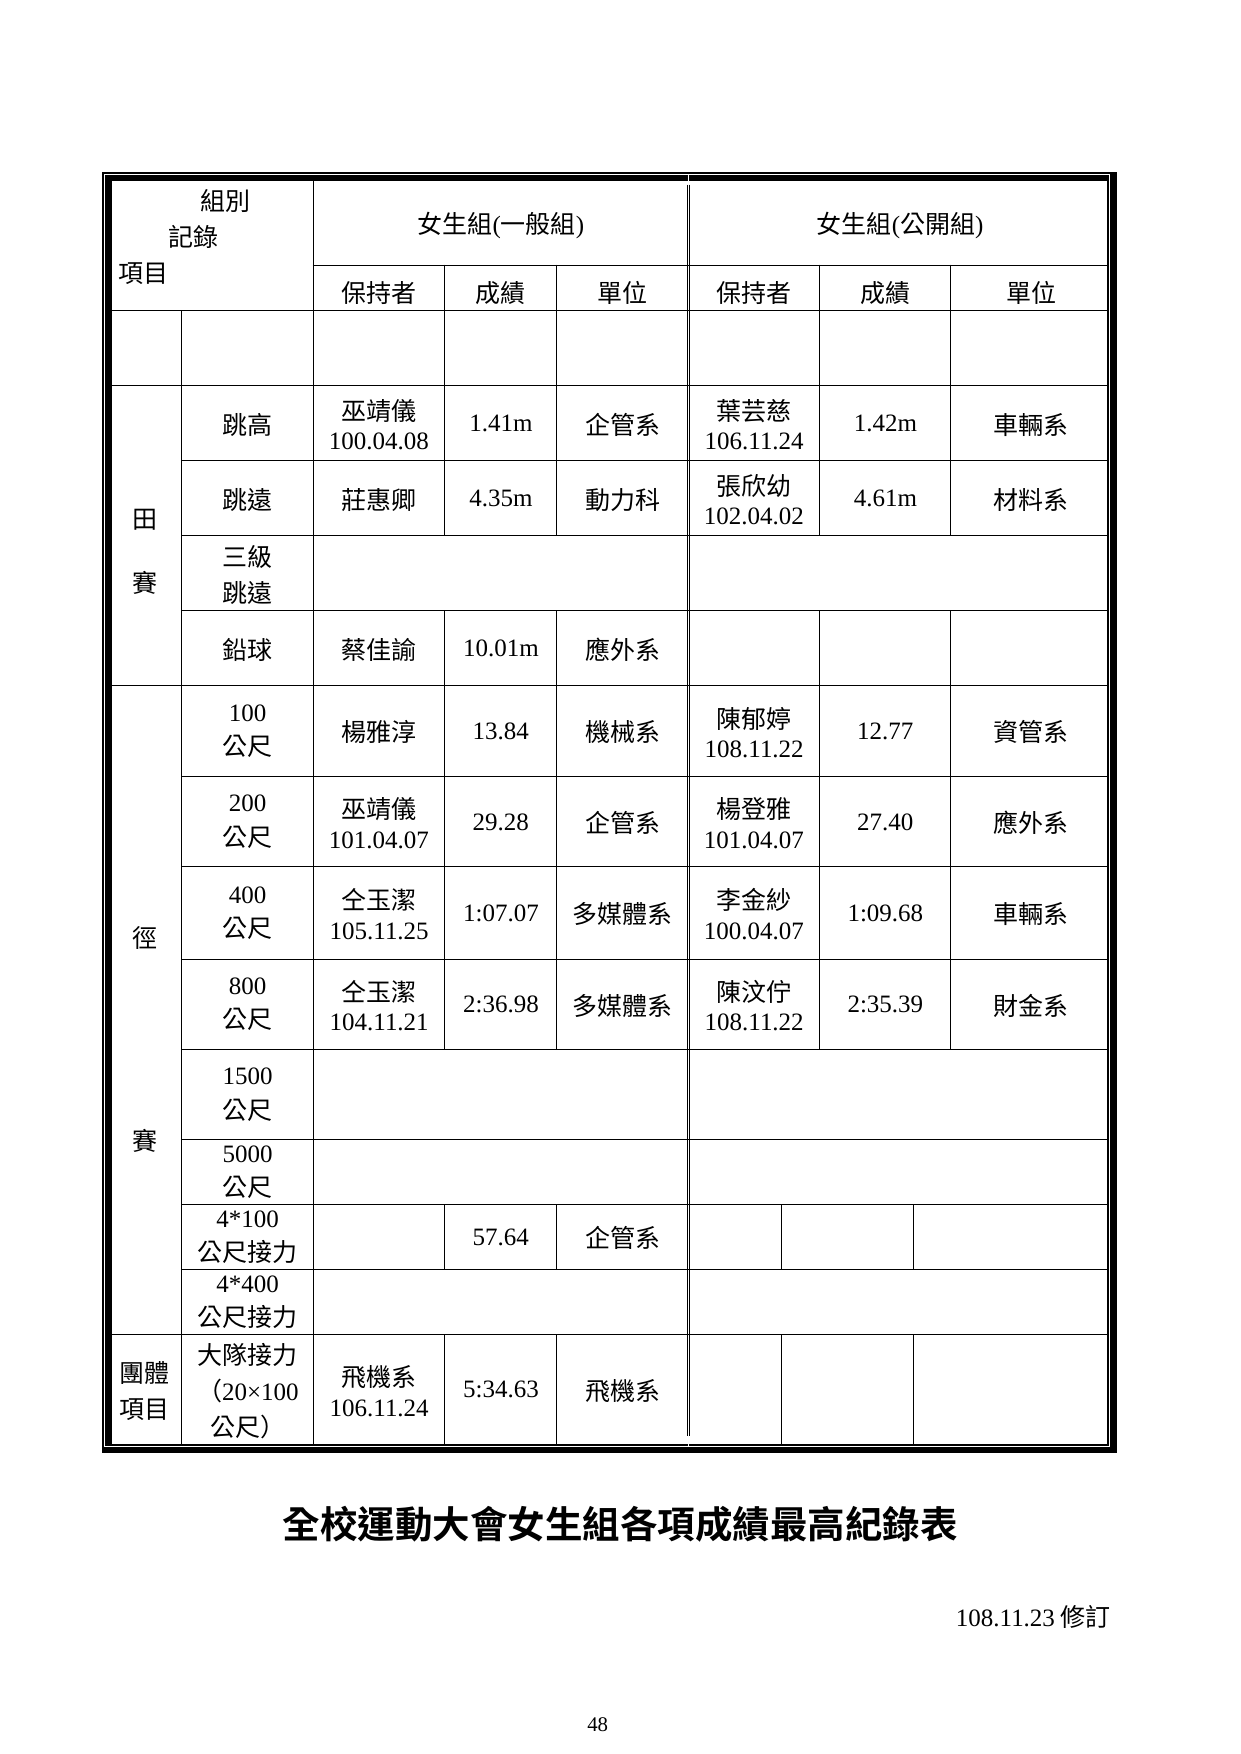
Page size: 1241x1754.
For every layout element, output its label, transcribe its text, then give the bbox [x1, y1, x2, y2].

table_cell 巫靖儀 101.04.07 [314, 777, 444, 866]
table_cell 仝玉潔 104.11.21 [314, 960, 444, 1049]
table_cell [690, 311, 819, 385]
table_cell 應外系 [951, 777, 1107, 866]
table_cell 陳汶佇 108.11.22 [690, 960, 819, 1049]
table_cell 4.61m [820, 461, 950, 535]
table_cell 徑 賽 [112, 686, 181, 1334]
table_cell 29.28 [445, 777, 556, 866]
table_cell [951, 311, 1107, 385]
table_cell 400 公尺 [182, 867, 313, 958]
table_cell 機械系 [557, 686, 687, 776]
table_cell [820, 311, 950, 385]
table_cell 團體 項目 [112, 1335, 181, 1444]
table_cell [688, 1335, 781, 1444]
text 108.11.23修訂 [118, 1597, 1109, 1634]
table_cell 800 公尺 [182, 960, 313, 1049]
table_cell 飛機系106.11.24 [314, 1335, 444, 1444]
table_cell 27.40 [820, 777, 950, 866]
table_cell 13.84 [445, 686, 556, 776]
table_cell 2:35.39 [820, 960, 950, 1049]
table_cell 車輛系 [951, 386, 1107, 460]
table_cell [182, 311, 313, 385]
table_cell 單位 [557, 266, 687, 310]
table_cell 1:07.07 [445, 867, 556, 958]
table_cell 莊惠卿 [314, 461, 444, 535]
table_cell 4*100 公尺接力 [182, 1205, 313, 1269]
table_header 女生組(公開組) [688, 176, 1107, 264]
table_cell 1.42m [820, 386, 950, 460]
table_cell [914, 1335, 1107, 1444]
table_cell 資管系 [951, 686, 1107, 776]
table_cell [914, 1205, 1107, 1269]
table_cell 保持者 [314, 266, 444, 310]
table_header 組別 記錄 項目 [112, 181, 313, 310]
table_cell 2:36.98 [445, 960, 556, 1049]
table_cell 企管系 [557, 386, 687, 460]
table_cell 57.64 [445, 1205, 556, 1269]
table_cell 車輛系 [951, 867, 1107, 958]
table_cell [314, 1270, 687, 1334]
table_cell [690, 1270, 1107, 1334]
table_cell 跳高 [182, 386, 313, 460]
table_cell 田 賽 [112, 386, 181, 685]
table_cell [690, 1205, 781, 1269]
table_cell 仝玉潔 105.11.25 [314, 867, 444, 958]
table_cell 5000 公尺 [182, 1140, 313, 1204]
table_cell 4.35m [445, 461, 556, 535]
table_cell 財金系 [951, 960, 1107, 1049]
text 全校運動大會女生組各項成績最高紀錄表 [118, 134, 1122, 1559]
table_cell [557, 311, 687, 385]
table_cell [445, 311, 556, 385]
table_cell [314, 1205, 444, 1269]
table_cell 大隊接力（20×100公尺） [182, 1335, 313, 1444]
table_cell 楊登雅 101.04.07 [690, 777, 819, 866]
table_cell [314, 536, 687, 610]
table_cell 5:34.63 [445, 1335, 556, 1444]
table_cell 張欣幼 102.04.02 [690, 461, 819, 535]
table_cell 10.01m [445, 611, 556, 685]
table_cell [820, 611, 950, 685]
table_cell 1:09.68 [820, 867, 950, 958]
table_cell [690, 1140, 1107, 1204]
table_cell 楊雅淳 [314, 686, 444, 776]
table_cell 李金紗 100.04.07 [690, 867, 819, 958]
table_cell 單位 [951, 266, 1107, 310]
table_header 女生組(一般組) [314, 181, 688, 264]
table_cell [314, 311, 444, 385]
table_cell 葉芸慈 106.11.24 [690, 386, 819, 460]
table_cell [690, 1050, 1107, 1139]
table_cell 動力科 [557, 461, 687, 535]
table_cell 保持者 [690, 266, 819, 310]
table_cell 陳郁婷 108.11.22 [690, 686, 819, 776]
table_cell [782, 1335, 913, 1444]
table_cell 巫靖儀 100.04.08 [314, 386, 444, 460]
table_cell 飛機系 [557, 1335, 688, 1444]
table_cell 4*400 公尺接力 [182, 1270, 313, 1334]
table_cell [690, 536, 1107, 610]
table_cell [690, 611, 819, 685]
table_cell [112, 311, 181, 385]
table_cell [314, 1140, 687, 1204]
table_cell 應外系 [557, 611, 687, 685]
table_cell 多媒體系 [557, 867, 687, 958]
table_cell 材料系 [951, 461, 1107, 535]
table_cell 企管系 [557, 777, 687, 866]
table_cell 跳遠 [182, 461, 313, 535]
table_cell 鉛球 [182, 611, 313, 685]
table_cell [782, 1205, 913, 1269]
table_cell 1500 公尺 [182, 1050, 313, 1139]
table_cell 成績 [820, 266, 950, 310]
table_cell 多媒體系 [557, 960, 687, 1049]
table_cell 100 公尺 [182, 686, 313, 776]
table_cell [951, 611, 1107, 685]
table_cell 蔡佳諭 [314, 611, 444, 685]
table_cell 成績 [445, 266, 556, 310]
table_cell 企管系 [557, 1205, 687, 1269]
table_cell 三級 跳遠 [182, 536, 313, 610]
table_cell [314, 1050, 687, 1139]
table_cell 12.77 [820, 686, 950, 776]
table_cell 1.41m [445, 386, 556, 460]
table_cell 200 公尺 [182, 777, 313, 866]
